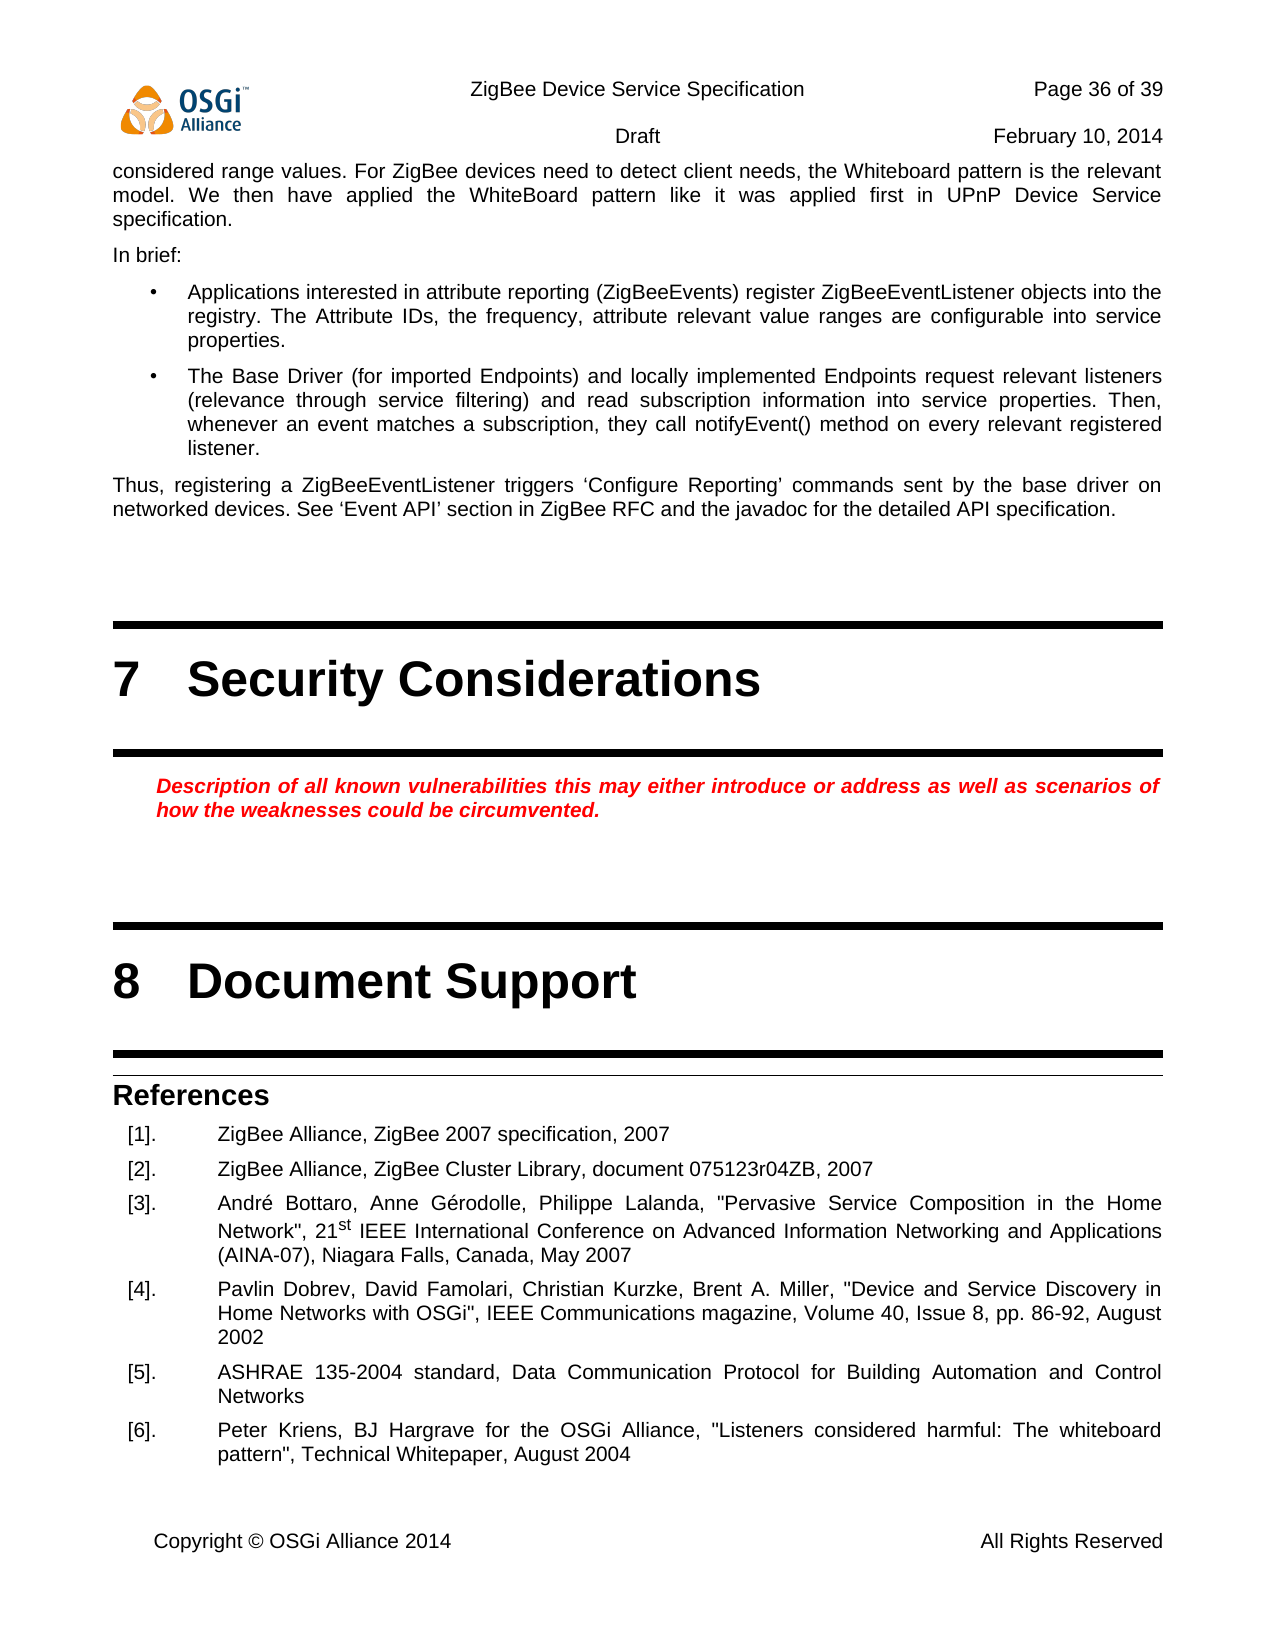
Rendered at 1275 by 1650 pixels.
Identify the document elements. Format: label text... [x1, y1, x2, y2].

subtitle References [112, 1076, 1163, 1112]
list Thus, registering a ZigBeeEventListener triggers ‘Configure Reporting’ commands sent by the base driver on networked devices. See ‘Event API’ section in ZigBee RFC and the javadoc for the detailed API specification. [112, 473, 1163, 521]
text In brief: [112, 243, 1163, 267]
list Pavlin Dobrev, David Famolari, Christian Kurzke, Brent A. Miller, "Device and Service Discovery in Home Networks with OSGi", IEEE Communications magazine, Volume 40, Issue 8, pp. 86-92, August 2002 [127, 1277, 1163, 1349]
list ZigBee Alliance, ZigBee Cluster Library, document 075123r04ZB, 2007 [127, 1157, 1163, 1181]
list Applications interested in attribute reporting (ZigBeeEvents) register ZigBeeEventListener objects into the registry. The Attribute IDs, the frequency, attribute relevant value ranges are configurable into service properties. [150, 280, 1163, 352]
text Description of all known vulnerabilities this may either introduce or address as well as scenarios of how the weaknesses could be circumvented. [156, 774, 1163, 822]
list The Base Driver (for imported Endpoints) and locally implemented Endpoints request relevant listeners (relevance through service filtering) and read subscription information into service properties. Then, whenever an event matches a subscription, they call notifyEvent() method on every relevant registered listener. [150, 364, 1163, 460]
picture [113, 78, 257, 142]
list André Bottaro, Anne Gérodolle, Philippe Lalanda, "Pervasive Service Composition in the Home Network", 21st IEEE International Conference on Advanced Information Networking and Applications (AINA-07), Niagara Falls, Canada, May 2007 [127, 1191, 1163, 1267]
subtitle Document Support [112, 923, 1163, 1058]
list ASHRAE 135-2004 standard, Data Communication Protocol for Building Automation and Control Networks [127, 1359, 1163, 1407]
text considered range values. For ZigBee devices need to detect client needs, the Whiteboard pattern is the relevant model. We then have applied the WhiteBoard pattern like it was applied first in UPnP Device Service specification. [112, 159, 1163, 231]
list ZigBee Alliance, ZigBee 2007 specification, 2007 [127, 1122, 1163, 1146]
list Peter Kriens, BJ Hargrave for the OSGi Alliance, "Listeners considered harmful: The whiteboard pattern", Technical Whitepaper, August 2004 [127, 1418, 1163, 1466]
subtitle Security Considerations [112, 622, 1163, 757]
